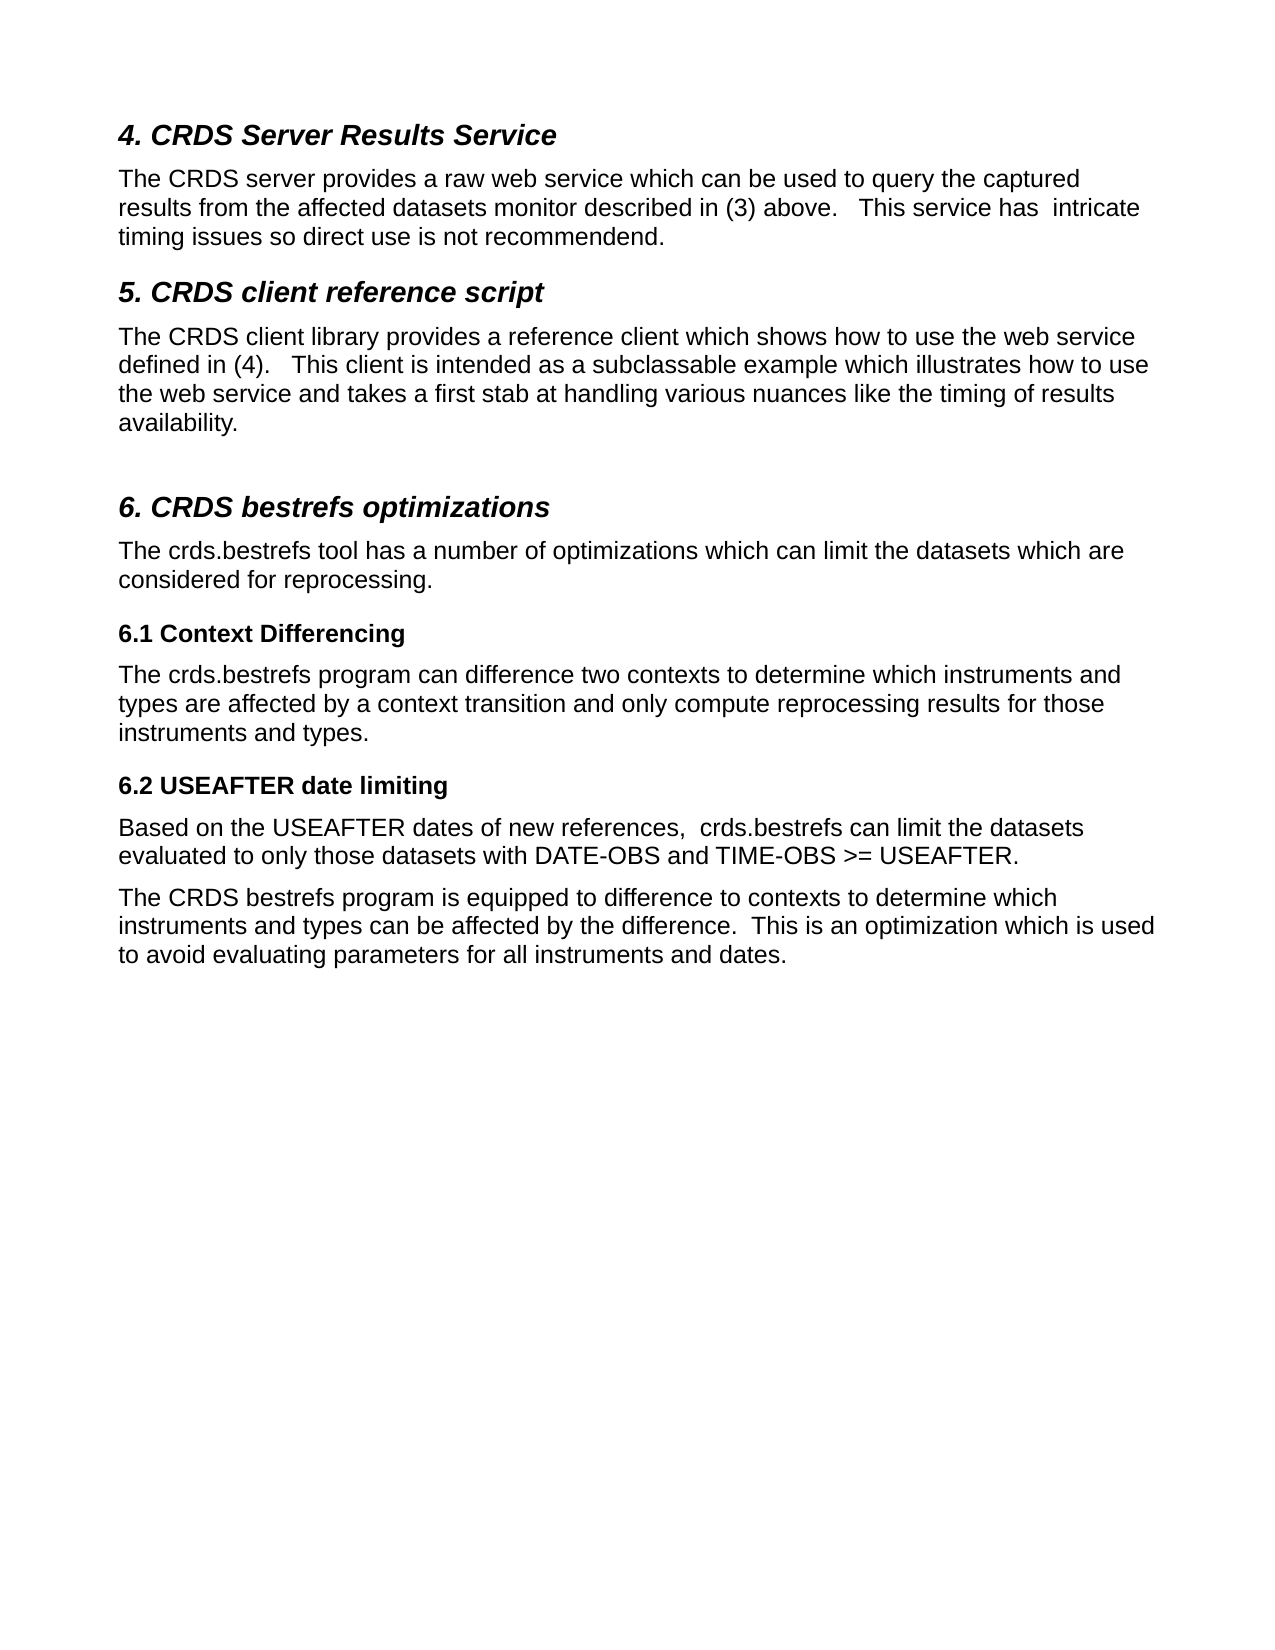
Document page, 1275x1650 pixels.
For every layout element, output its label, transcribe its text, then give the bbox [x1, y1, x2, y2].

text The crds.bestrefs tool has a number of optimizations which can limit the datasets which are considered for reprocessing. [118, 536, 1157, 594]
subtitle 6.1 Context Differencing [118, 619, 1157, 647]
text The CRDS client library provides a reference client which shows how to use the web service defined in (4). This client is intended as a subclassable example which illustrates how to use the web service and takes a first stab at handling various nuances like the timing of results availability. [118, 321, 1157, 436]
subtitle 5. CRDS client reference script [118, 275, 1157, 309]
text The CRDS server provides a raw web service which can be used to query the captured results from the affected datasets monitor described in (3) above. This service has intricate timing issues so direct use is not recommendend. [118, 164, 1157, 250]
subtitle 6.2 USEAFTER date limiting [118, 771, 1157, 800]
text The crds.bestrefs program can difference two contexts to determine which instruments and types are affected by a context transition and only compute reprocessing results for those instruments and types. [118, 660, 1157, 746]
text The CRDS bestrefs program is equipped to difference to contexts to determine which instruments and types can be affected by the difference. This is an optimization which is used to avoid evaluating parameters for all instruments and dates. [118, 882, 1157, 969]
text Based on the USEAFTER dates of new references, crds.bestrefs can limit the datasets evaluated to only those datasets with DATE-OBS and TIME-OBS >= USEAFTER. [118, 812, 1157, 870]
subtitle 6. CRDS bestrefs optimizations [118, 490, 1157, 524]
subtitle 4. CRDS Server Results Service [118, 118, 1157, 152]
